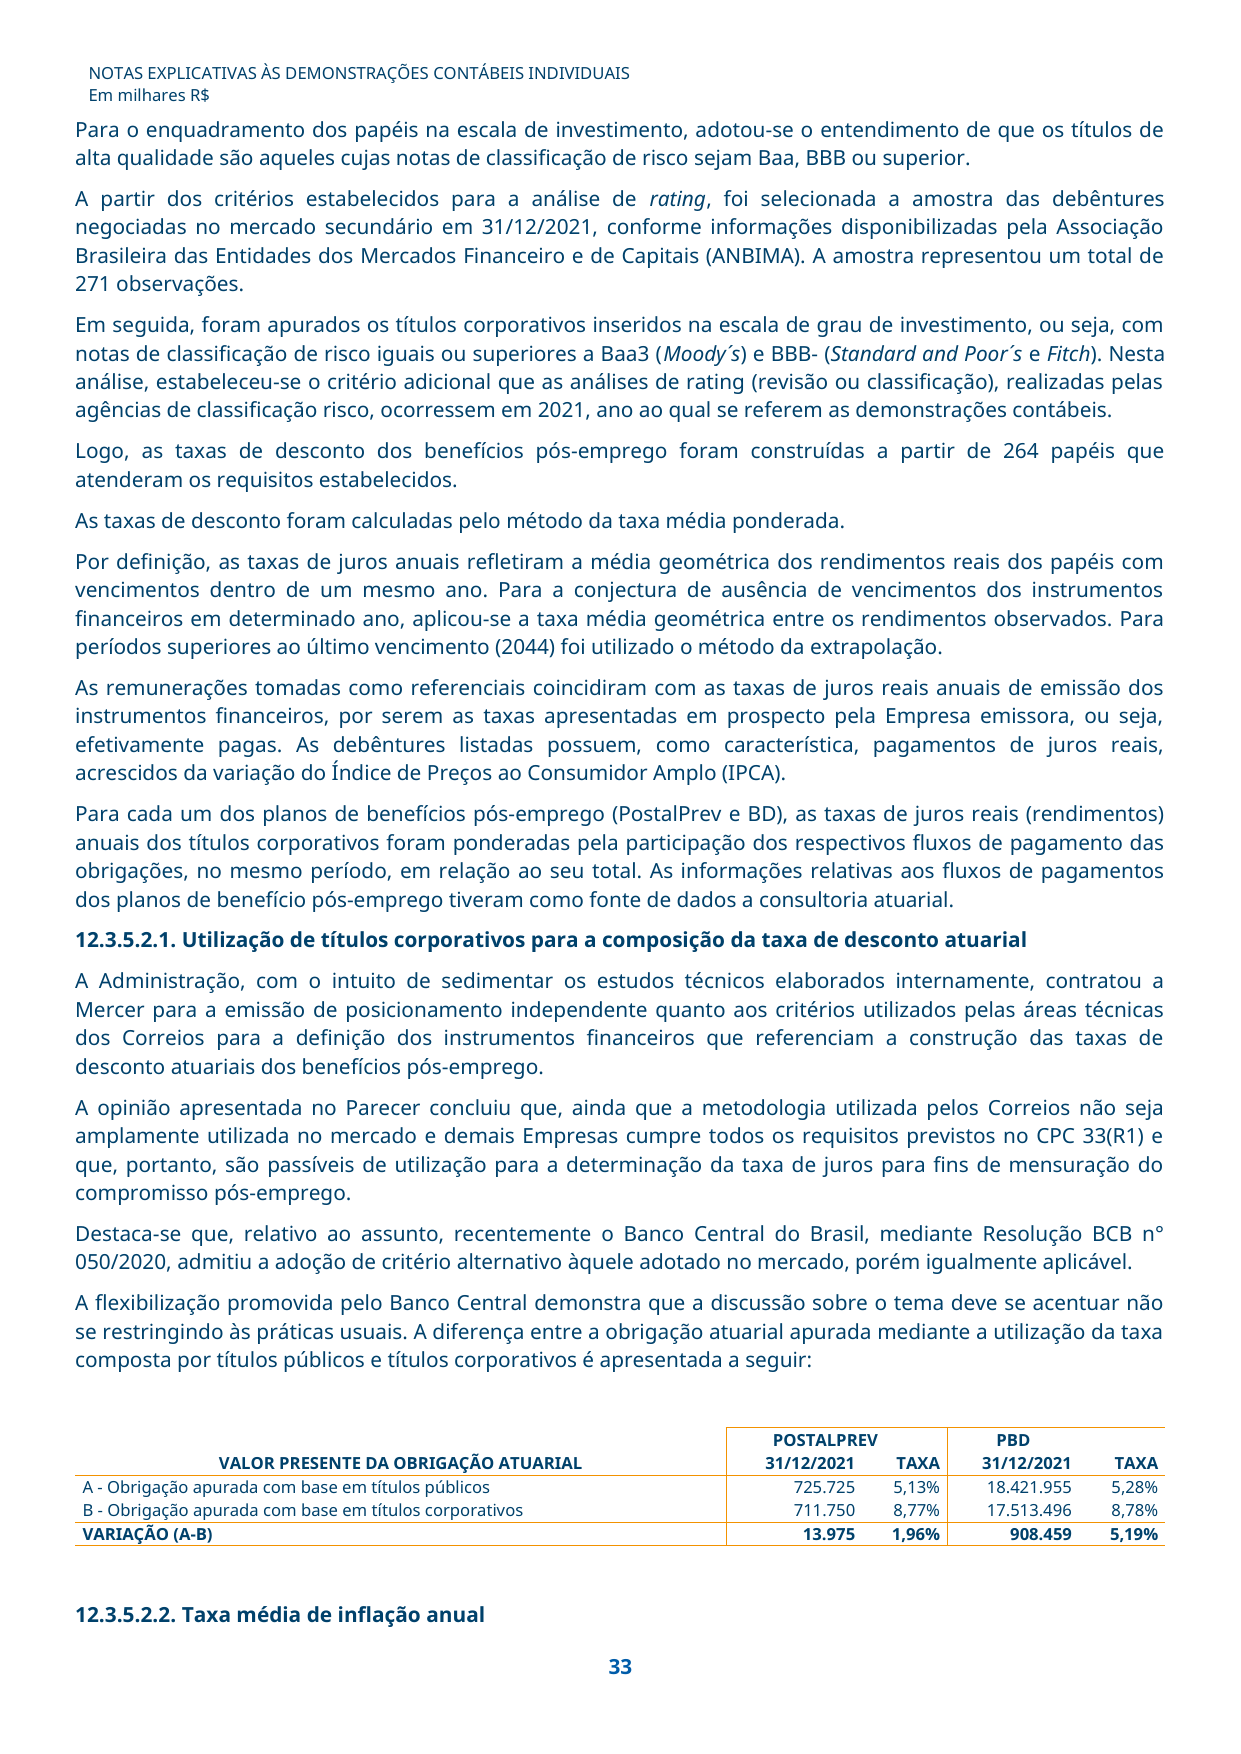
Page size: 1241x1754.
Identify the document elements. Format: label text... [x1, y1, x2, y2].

table_cell 5,28% [1079, 1476, 1165, 1498]
table_cell 31/12/2021 [727, 1451, 862, 1474]
table_cell 17.513.496 [948, 1498, 1079, 1522]
table_cell 5,19% [1079, 1523, 1165, 1545]
table_cell 1,96% [862, 1523, 947, 1545]
table_cell VALOR PRESENTE DA OBRIGAÇÃO ATUARIAL [75, 1451, 726, 1474]
text Em seguida, foram apurados os títulos corporativos inseridos na escala de grau de investimento, ou seja, com notas de classificação de risco iguais ou superiores a Baa3 (Moody´s) e BBB- (Standard and Poor´s e Fitch). Nesta análise, estabeleceu-se o critério adicional que as análises de rating (revisão ou classificação), realizadas pelas agências de classificação risco, ocorressem em 2021, ano ao qual se referem as demonstrações contábeis. [75, 310, 1165, 424]
table_cell TAXA [862, 1451, 947, 1474]
text A partir dos critérios estabelecidos para a análise de rating, foi selecionada a amostra das debêntures negociadas no mercado secundário em 31/12/2021, conforme informações disponibilizadas pela Associação Brasileira das Entidades dos Mercados Financeiro e de Capitais (ANBIMA). A amostra representou um total de 271 observações. [75, 184, 1165, 298]
table_cell A - Obrigação apurada com base em títulos públicos [75, 1476, 726, 1498]
table_cell B - Obrigação apurada com base em títulos corporativos [75, 1498, 726, 1522]
list Taxa média de inflação anual [75, 1600, 1165, 1628]
table_header [925, 1428, 947, 1451]
text As taxas de desconto foram calculadas pelo método da taxa média ponderada. [75, 506, 1165, 534]
table_cell TAXA [1079, 1451, 1165, 1474]
text A flexibilização promovida pelo Banco Central demonstra que a discussão sobre o tema deve se acentuar não se restringindo às práticas usuais. A diferença entre a obrigação atuarial apurada mediante a utilização da taxa composta por títulos públicos e títulos corporativos é apresentada a seguir: [75, 1288, 1165, 1374]
table_cell VARIAÇÃO (A-B) [75, 1523, 726, 1545]
text As remunerações tomadas como referenciais coincidiram com as taxas de juros reais anuais de emissão dos instrumentos financeiros, por serem as taxas apresentadas em prospecto pela Empresa emissora, ou seja, efetivamente pagas. As debêntures listadas possuem, como característica, pagamentos de juros reais, acrescidos da variação do Índice de Preços ao Consumidor Amplo (IPCA). [75, 673, 1165, 787]
table_cell 8,78% [1079, 1498, 1165, 1522]
table_header [75, 1427, 726, 1451]
table_cell 711.750 [727, 1498, 862, 1522]
text Destaca-se que, relativo ao assunto, recentemente o Banco Central do Brasil, mediante Resolução BCB n° 050/2020, admitiu a adoção de critério alternativo àquele adotado no mercado, porém igualmente aplicável. [75, 1219, 1165, 1276]
list Utilização de títulos corporativos para a composição da taxa de desconto atuarial [75, 926, 1165, 954]
text Para o enquadramento dos papéis na escala de investimento, adotou-se o entendimento de que os títulos de alta qualidade são aqueles cujas notas de classificação de risco sejam Baa, BBB ou superior. [75, 115, 1165, 172]
table_header POSTALPREV [727, 1428, 924, 1451]
table_cell 13.975 [727, 1523, 862, 1545]
text Para cada um dos planos de benefícios pós-emprego (PostalPrev e BD), as taxas de juros reais (rendimentos) anuais dos títulos corporativos foram ponderadas pela participação dos respectivos fluxos de pagamento das obrigações, no mesmo período, em relação ao seu total. As informações relativas aos fluxos de pagamentos dos planos de benefício pós-emprego tiveram como fonte de dados a consultoria atuarial. [75, 799, 1165, 913]
table_cell 5,13% [862, 1476, 947, 1498]
text A Administração, com o intuito de sedimentar os estudos técnicos elaborados internamente, contratou a Mercer para a emissão de posicionamento independente quanto aos critérios utilizados pelas áreas técnicas dos Correios para a definição dos instrumentos financeiros que referenciam a construção das taxas de desconto atuariais dos benefícios pós-emprego. [75, 967, 1165, 1080]
table_header [1079, 1428, 1165, 1451]
text Por definição, as taxas de juros anuais refletiram a média geométrica dos rendimentos reais dos papéis com vencimentos dentro de um mesmo ano. Para a conjectura de ausência de vencimentos dos instrumentos financeiros em determinado ano, aplicou-se a taxa média geométrica entre os rendimentos observados. Para períodos superiores ao último vencimento (2044) foi utilizado o método da extrapolação. [75, 547, 1165, 661]
table_cell 908.459 [948, 1523, 1079, 1545]
table_cell 8,77% [862, 1498, 947, 1522]
table_header PBD [948, 1428, 1079, 1451]
table_cell 31/12/2021 [948, 1451, 1079, 1474]
table_cell 725.725 [727, 1476, 862, 1498]
table_cell 18.421.955 [948, 1476, 1079, 1498]
text Logo, as taxas de desconto dos benefícios pós-emprego foram construídas a partir de 264 papéis que atenderam os requisitos estabelecidos. [75, 437, 1165, 493]
text A opinião apresentada no Parecer concluiu que, ainda que a metodologia utilizada pelos Correios não seja amplamente utilizada no mercado e demais Empresas cumpre todos os requisitos previstos no CPC 33(R1) e que, portanto, são passíveis de utilização para a determinação da taxa de juros para fins de mensuração do compromisso pós-emprego. [75, 1093, 1165, 1207]
